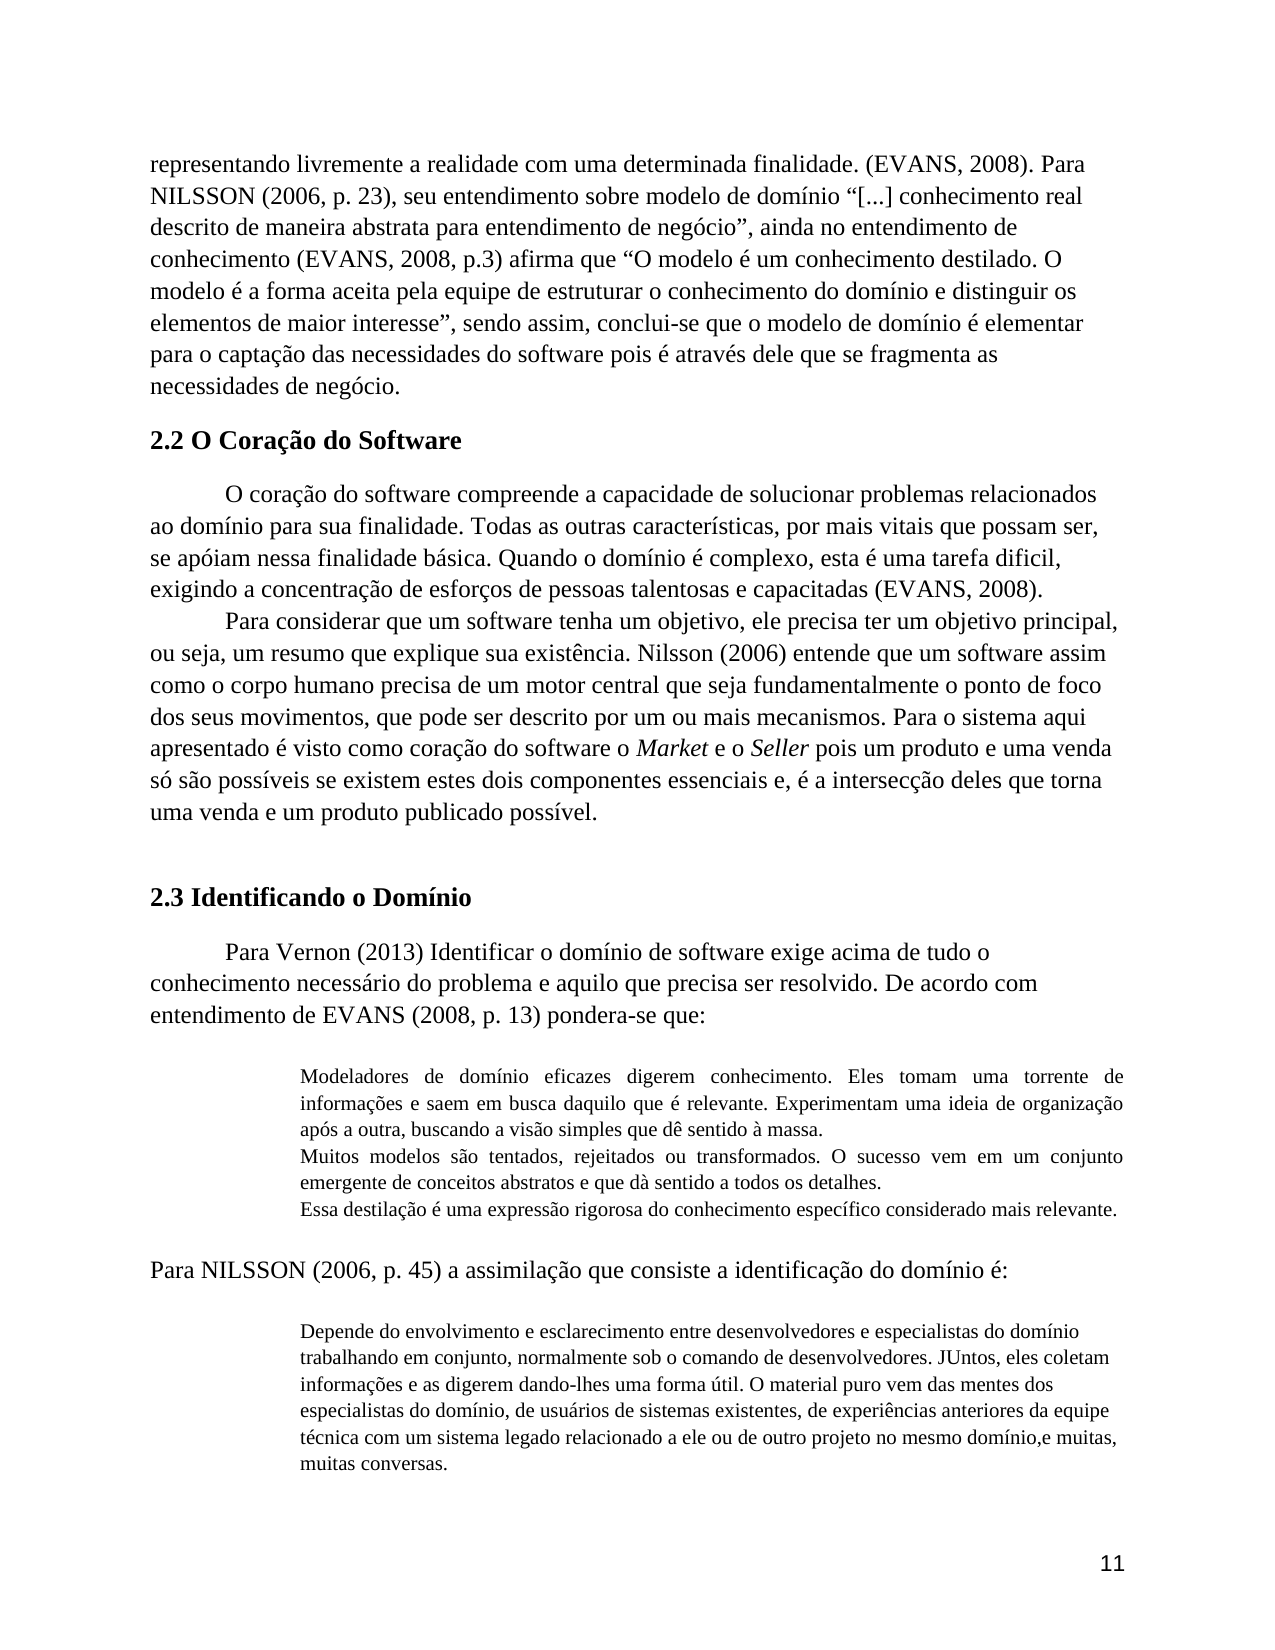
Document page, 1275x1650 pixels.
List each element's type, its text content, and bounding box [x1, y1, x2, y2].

text Depende do envolvimento e esclarecimento entre desenvolvedores e especialistas do domínio trabalhando em conjunto, normalmente sob o comando de desenvolvedores. JUntos, eles coletam informações e as digerem dando-lhes uma forma útil. O material puro vem das mentes dos especialistas do domínio, de usuários de sistemas existentes, de experiências anteriores da equipe técnica com um sistema legado relacionado a ele ou de outro projeto no mesmo domínio,e muitas, muitas conversas. [300, 1319, 1125, 1475]
text representando livremente a realidade com uma determinada finalidade. (EVANS, 2008). Para NILSSON (2006, p. 23), seu entendimento sobre modelo de domínio “[...] conhecimento real descrito de maneira abstrata para entendimento de negócio”, ainda no entendimento de conhecimento (EVANS, 2008, p.3) afirma que “O modelo é um conhecimento destilado. O modelo é a forma aceita pela equipe de estruturar o conhecimento do domínio e distinguir os elementos de maior interesse”, sendo assim, conclui-se que o modelo de domínio é elementar para o captação das necessidades do software pois é através dele que se fragmenta as necessidades de negócio. [150, 150, 1125, 400]
subtitle 2.3 Identificando o Domínio [150, 882, 1125, 912]
subtitle 2.2 O Coração do Software [150, 425, 1125, 455]
text O coração do software compreende a capacidade de solucionar problemas relacionados ao domínio para sua finalidade. Todas as outras características, por mais vitais que possam ser, se apóiam nessa finalidade básica. Quando o domínio é complexo, esta é uma tarefa dificil, exigindo a concentração de esforços de pessoas talentosas e capacitadas (EVANS, 2008). [150, 480, 1125, 603]
text Para Vernon (2013) Identificar o domínio de software exige acima de tudo o conhecimento necessário do problema e aquilo que precisa ser resolvido. De acordo com entendimento de EVANS (2008, p. 13) pondera-se que: [150, 938, 1125, 1029]
text Modeladores de domínio eficazes digerem conhecimento. Eles tomam uma torrente de informações e saem em busca daquilo que é relevante. Experimentam uma ideia de organização após a outra, buscando a visão simples que dê sentido à massa. [300, 1065, 1125, 1141]
text Essa destilação é uma expressão rigorosa do conhecimento específico considerado mais relevante. [300, 1198, 1125, 1221]
text Muitos modelos são tentados, rejeitados ou transformados. O sucesso vem em um conjunto emergente de conceitos abstratos e que dà sentido a todos os detalhes. [300, 1144, 1125, 1194]
text Para considerar que um software tenha um objetivo, ele precisa ter um objetivo principal, ou seja, um resumo que explique sua existência. Nilsson (2006) entende que um software assim como o corpo humano precisa de um motor central que seja fundamentalmente o ponto de foco dos seus movimentos, que pode ser descrito por um ou mais mecanismos. Para o sistema aqui apresentado é visto como coração do software o Market e o Seller pois um produto e uma venda só são possíveis se existem estes dois componentes essenciais e, é a intersecção deles que torna uma venda e um produto publicado possível. [150, 607, 1125, 826]
text Para NILSSON (2006, p. 45) a assimilação que consiste a identificação do domínio é: [150, 1256, 1125, 1284]
